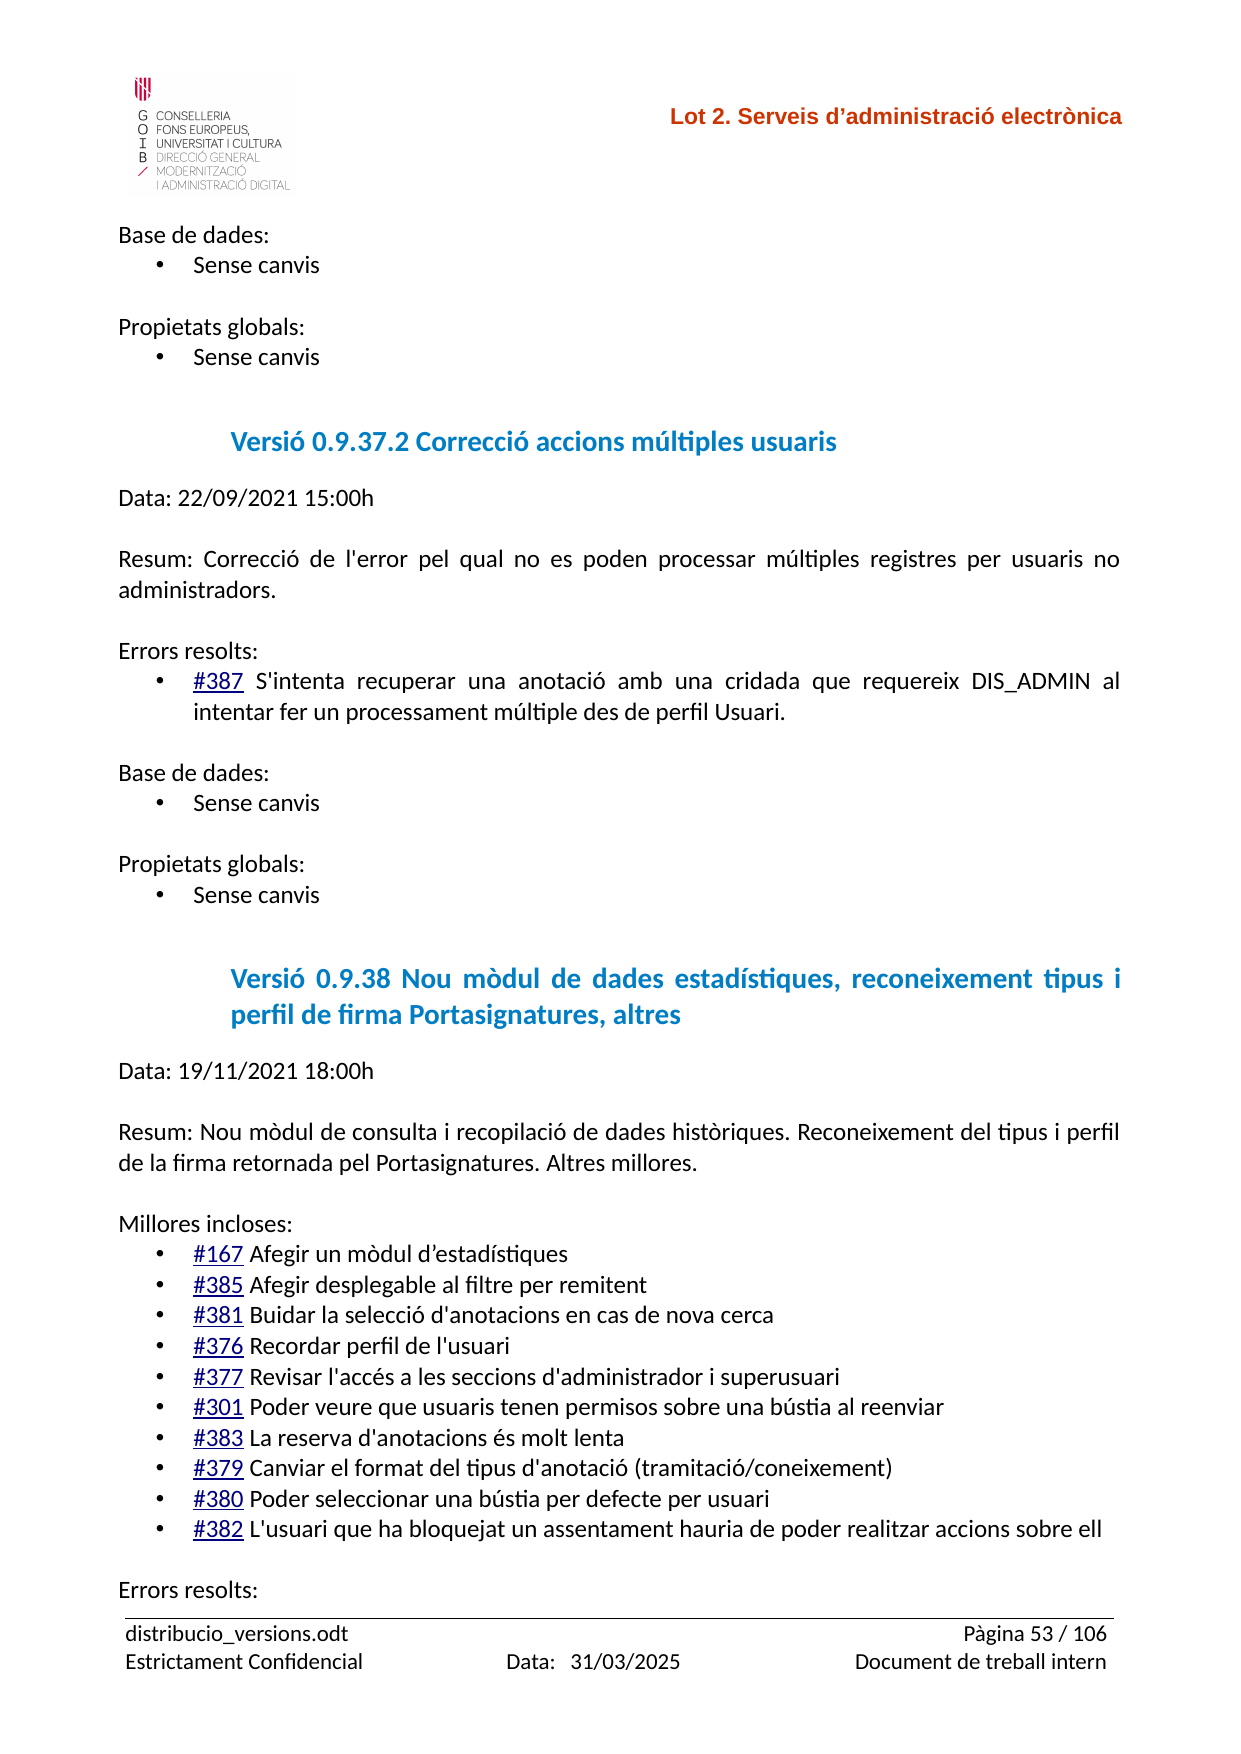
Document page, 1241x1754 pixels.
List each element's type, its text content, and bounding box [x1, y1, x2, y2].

text Base de dades: [118, 219, 1122, 250]
subtitle Versió 0.9.37.2 Correcció accions múltiples usuaris [153, 423, 1122, 458]
list #382 L'usuari que ha bloquejat un assentament hauria de poder realitzar accions sobre ell [156, 1513, 1122, 1544]
list Sense canvis [156, 879, 1122, 909]
list #376 Recordar perfil de l'usuari [156, 1330, 1122, 1361]
list #387 S'intenta recuperar una anotació amb una cridada que requereix DIS_ADMIN al intentar fer un processament múltiple des de perfil Usuari. [156, 665, 1122, 726]
list #381 Buidar la selecció d'anotacions en cas de nova cerca [156, 1300, 1122, 1330]
list #380 Poder seleccionar una bústia per defecte per usuari [156, 1483, 1122, 1513]
text Resum: Correcció de l'error pel qual no es poden processar múltiples registres per usuaris no administradors. [118, 543, 1122, 604]
list #167 Afegir un mòdul d’estadístiques [156, 1239, 1122, 1269]
list #379 Canviar el format del tipus d'anotació (tramitació/coneixement) [156, 1452, 1122, 1483]
text Data: 19/11/2021 18:00h [118, 1056, 1122, 1086]
list #385 Afegir desplegable al filtre per remitent [156, 1269, 1122, 1300]
list #377 Revisar l'accés a les seccions d'administrador i superusuari [156, 1361, 1122, 1391]
text Errors resolts: [118, 1574, 1122, 1605]
list Sense canvis [156, 250, 1122, 280]
picture [126, 70, 299, 197]
text Resum: Nou mòdul de consulta i recopilació de dades històriques. Reconeixement del tipus i perfil de la firma retornada pel Portasignatures. Altres millores. [118, 1117, 1122, 1178]
text Propietats globals: [118, 848, 1122, 879]
text Millores incloses: [118, 1208, 1122, 1239]
text Errors resolts: [118, 635, 1122, 665]
text Base de dades: [118, 757, 1122, 787]
subtitle Versió 0.9.38 Nou mòdul de dades estadístiques, reconeixement tipus i perfil de firma Portasignatures, altres [153, 961, 1122, 1032]
list #383 La reserva d'anotacions és molt lenta [156, 1422, 1122, 1452]
text Propietats globals: [118, 311, 1122, 341]
text Data: 22/09/2021 15:00h [118, 482, 1122, 513]
list Sense canvis [156, 787, 1122, 818]
list Sense canvis [156, 341, 1122, 372]
list #301 Poder veure que usuaris tenen permisos sobre una bústia al reenviar [156, 1391, 1122, 1422]
